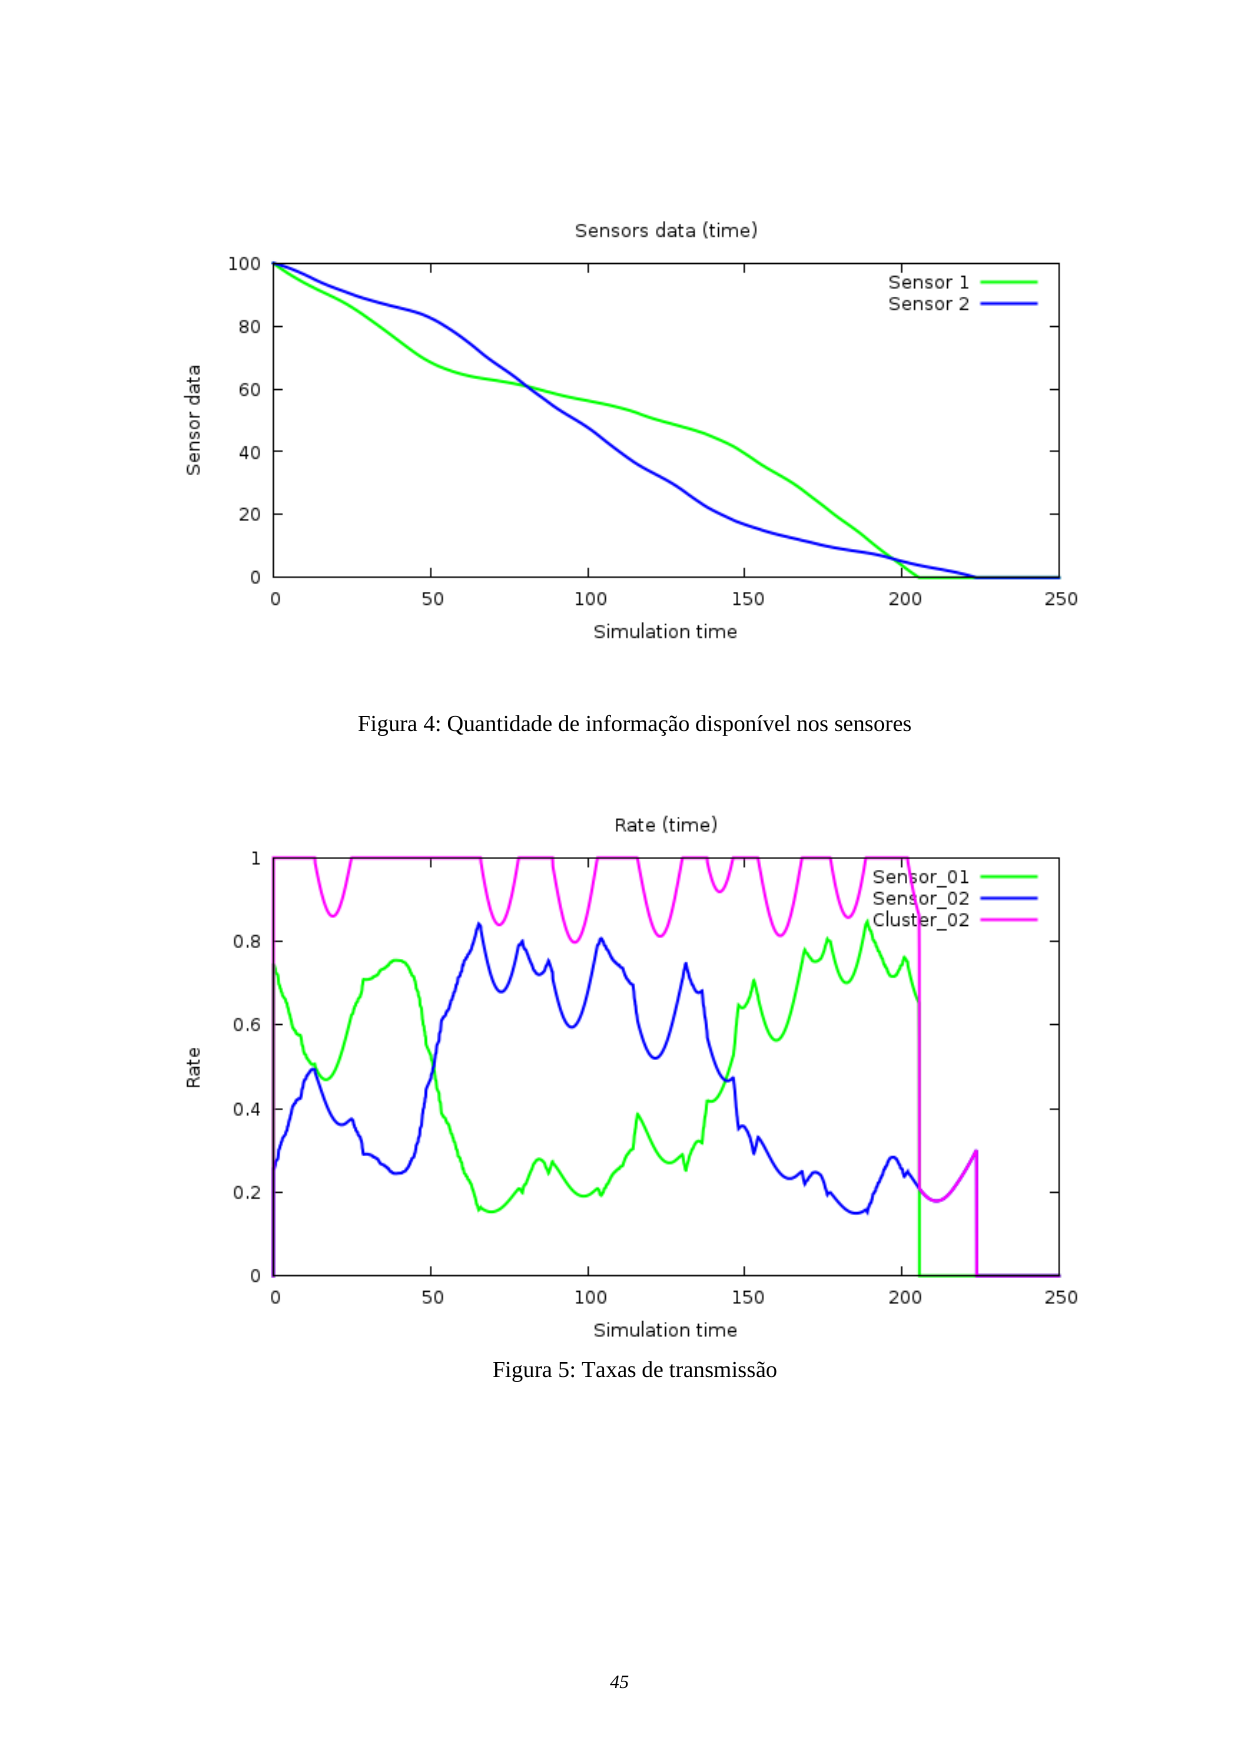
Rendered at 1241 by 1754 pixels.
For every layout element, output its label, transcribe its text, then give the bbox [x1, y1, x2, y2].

picture [177, 147, 1093, 697]
text Figura 4: Quantidade de informação disponível nos sensores [177, 697, 1092, 736]
text Figura 5: Taxas de transmissão [177, 1344, 1092, 1383]
picture [177, 794, 1093, 1344]
